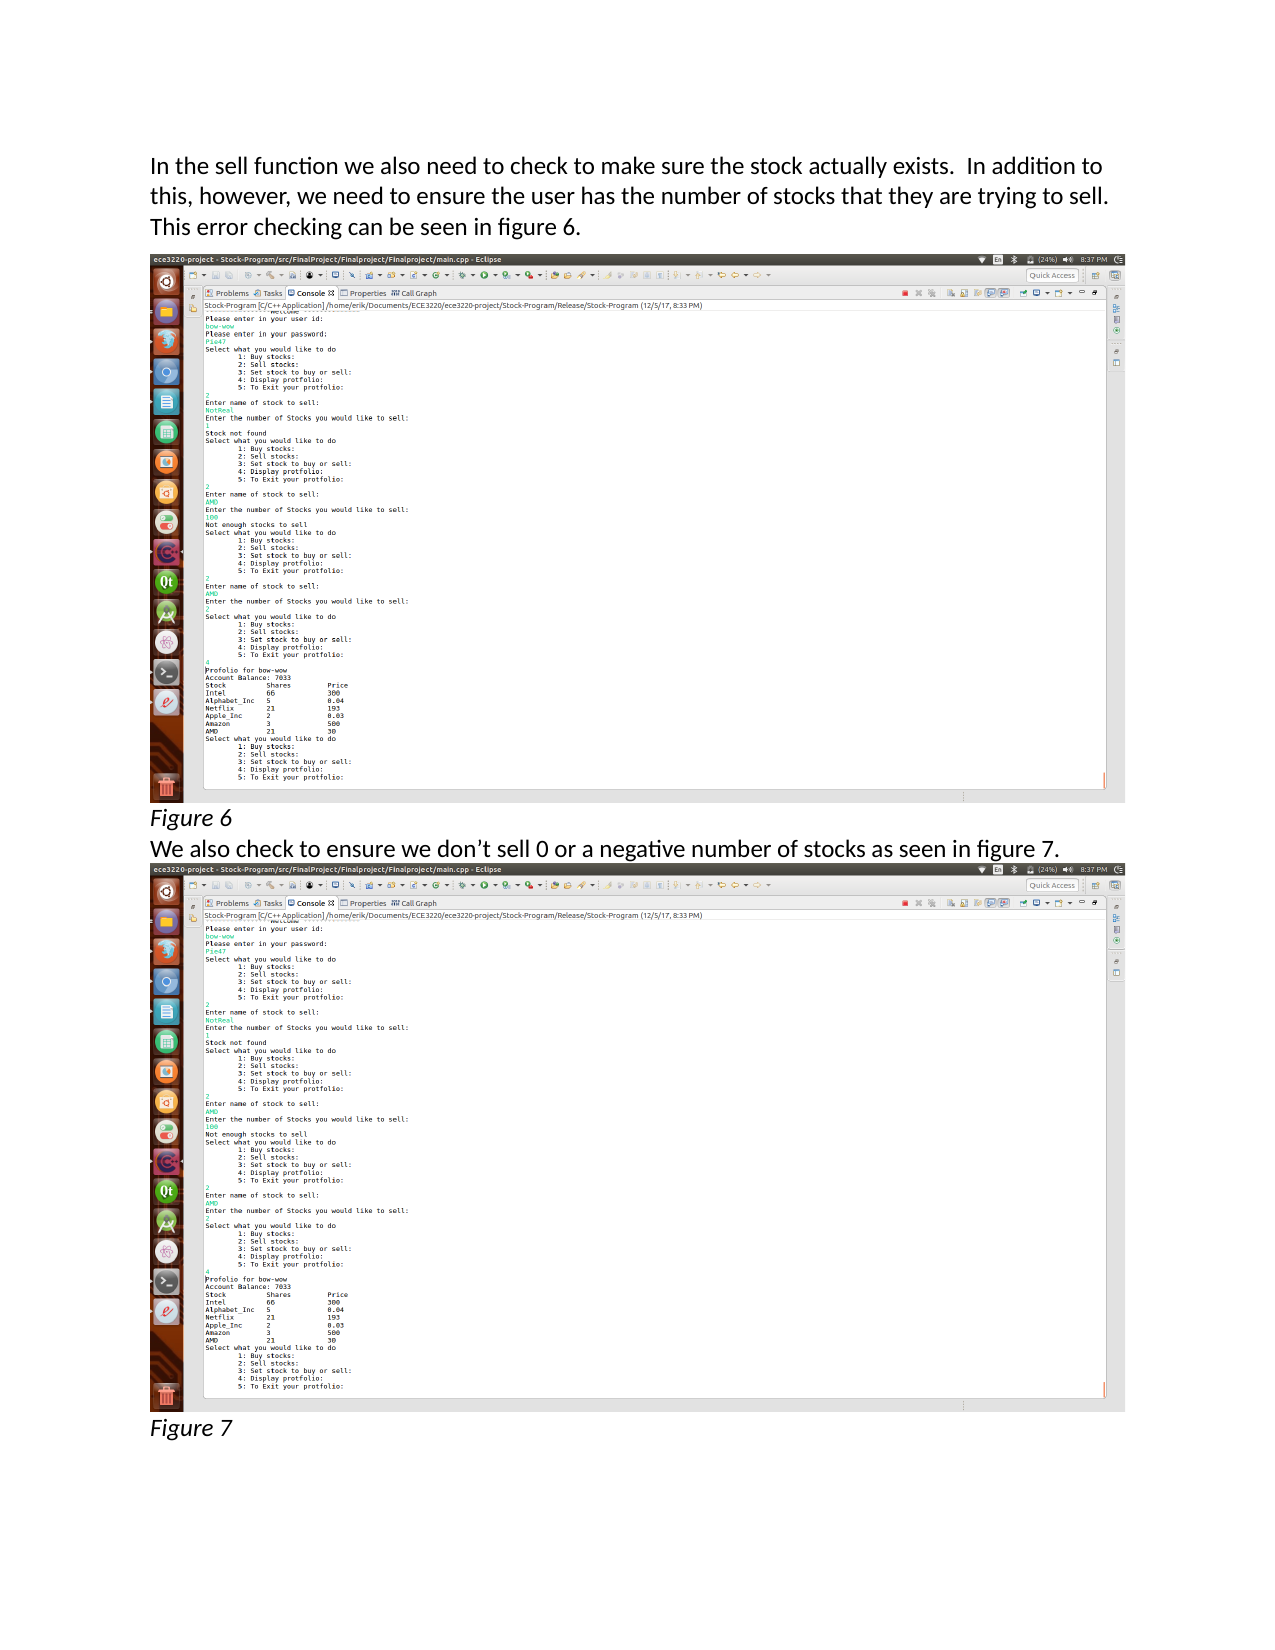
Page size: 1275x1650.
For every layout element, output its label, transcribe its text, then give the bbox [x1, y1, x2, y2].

text [150, 242, 1125, 254]
picture [150, 863, 1125, 1412]
text In the sell function we also need to check to make sure the stock actually exists. In addition to this, however, we need to ensure the user has the number of stocks that they are trying to sell. This error checking can be seen in figure 6. [150, 150, 1125, 242]
text Figure 6 [150, 803, 1125, 833]
text We also check to ensure we don’t sell 0 or a negative number of stocks as seen in figure 7. [150, 833, 1125, 863]
text Figure 7 [150, 1412, 1125, 1442]
picture [150, 254, 1125, 803]
